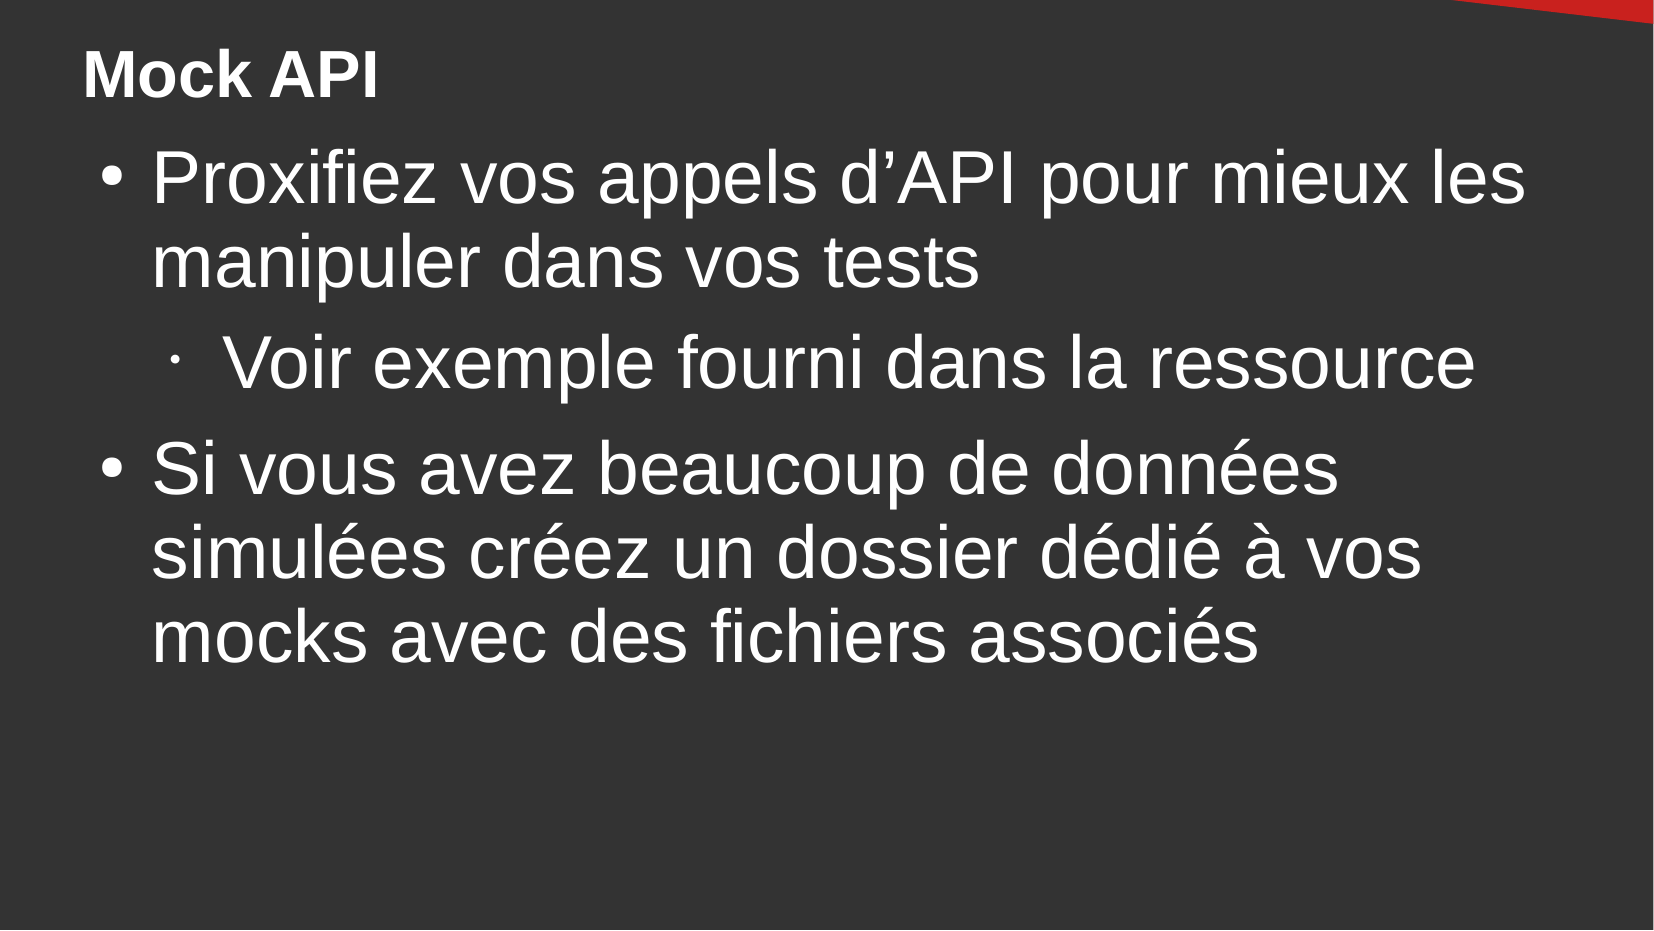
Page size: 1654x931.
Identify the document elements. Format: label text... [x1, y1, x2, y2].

list Proxifiez vos appels d’API pour mieux les manipuler dans vos tests Voir exemple fourni dans la ressource Si vous avez beaucoup de données simulées créez un dossier dédié à vos mocks avec des fichiers associés [80, 135, 1619, 780]
title Mock API [82, 37, 1571, 112]
text_box [1451, 0, 1654, 24]
